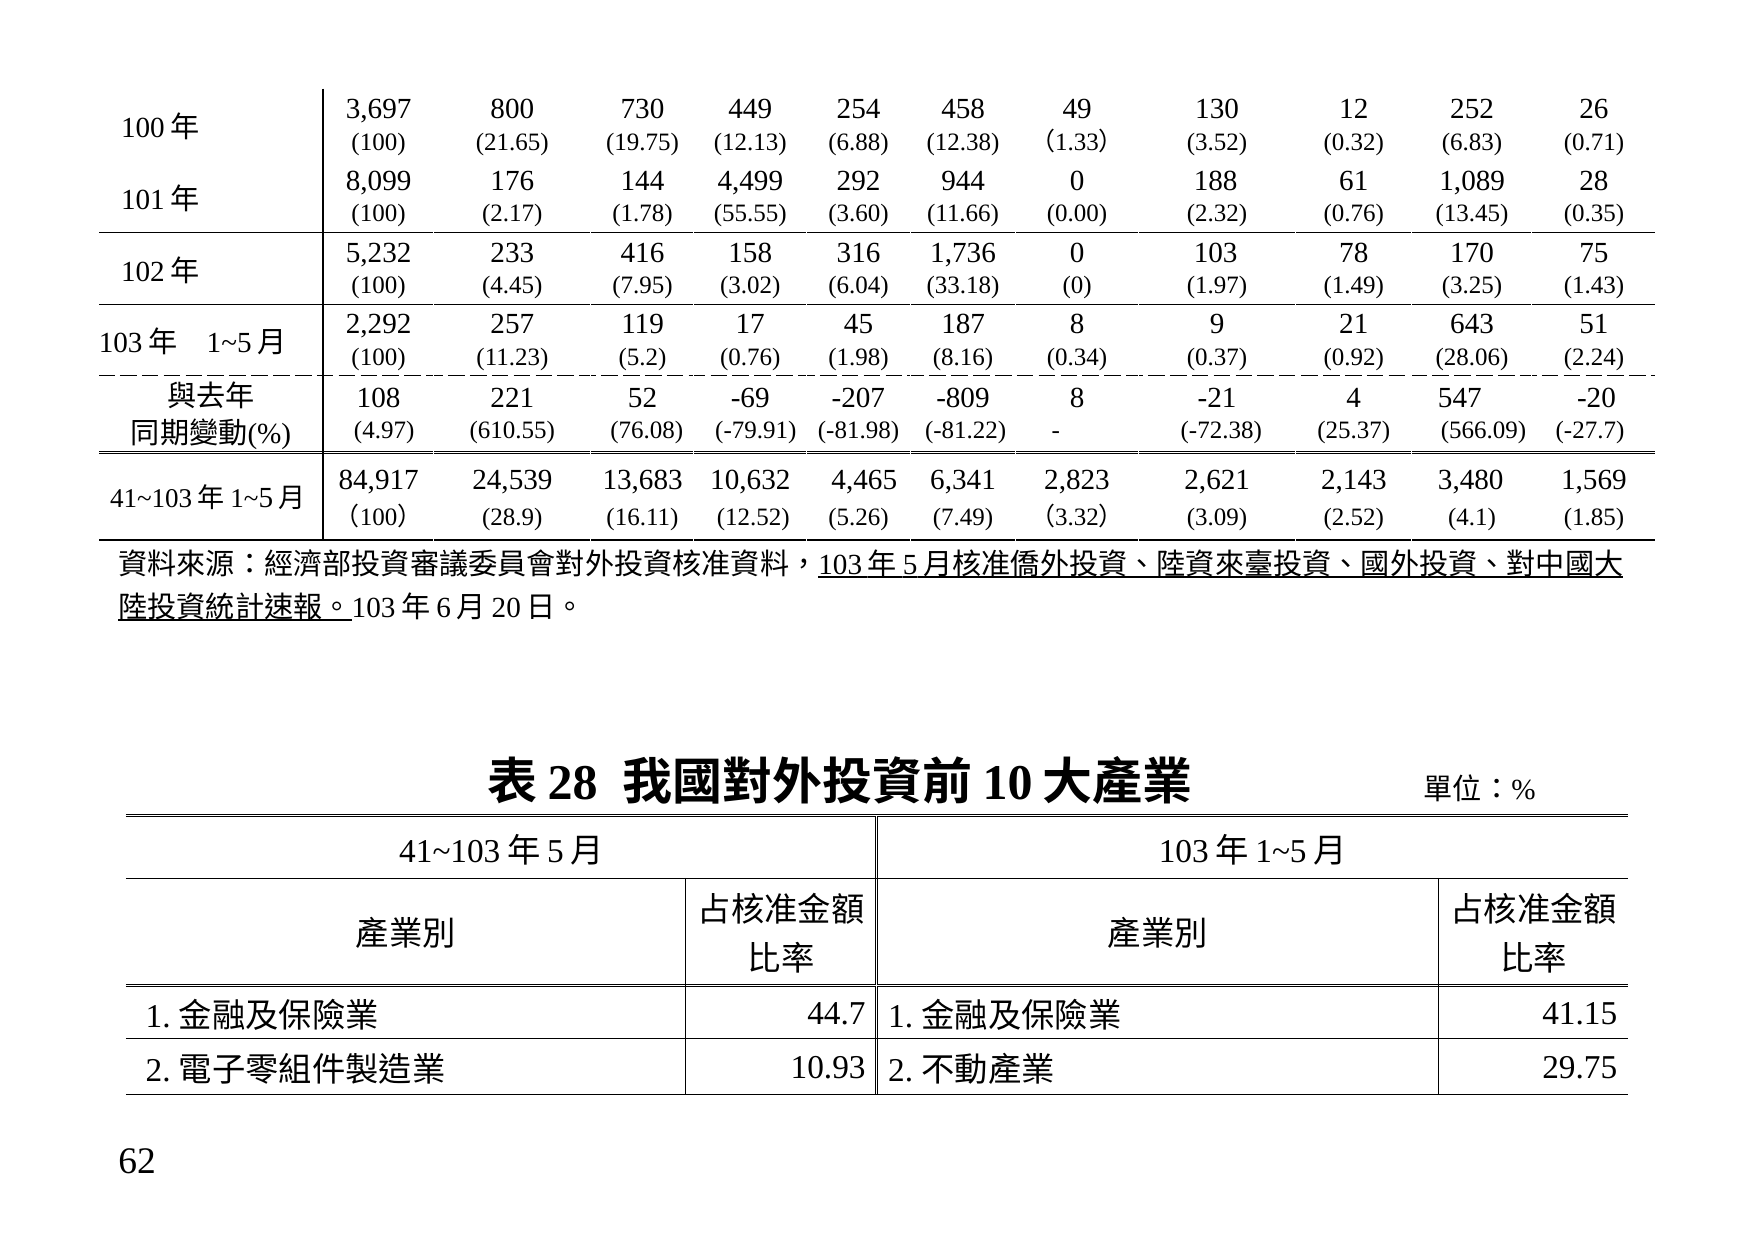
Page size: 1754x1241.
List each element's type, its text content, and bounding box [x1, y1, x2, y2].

table_cell 316 (6.04) [807, 233, 910, 303]
table_cell 1,089 (13.45) [1412, 161, 1531, 232]
table_cell 170 (3.25) [1412, 233, 1531, 303]
table_cell 2,292 (100) [324, 305, 433, 375]
table_cell 26 (0.71) [1532, 90, 1655, 160]
table_cell 52 (76.08) [591, 375, 693, 451]
table_cell 416 (7.95) [591, 233, 693, 303]
table_cell 產業別 [126, 879, 685, 984]
table_cell 101年 [99, 161, 322, 232]
text 表28 我國對外投資前10大產業 單位：% [118, 742, 1636, 814]
table_cell 158 (3.02) [694, 233, 806, 303]
table_cell 1. 金融及保險業 [126, 987, 685, 1038]
table_cell 與去年 同期變動(%) [99, 375, 322, 451]
table_cell 187 (8.16) [911, 305, 1015, 375]
table_cell 61 (0.76) [1296, 161, 1411, 232]
table_cell 188 (2.32) [1139, 161, 1295, 232]
table_cell 占核准金額比率 [686, 879, 875, 984]
table_cell 24,539 (28.9) [434, 454, 590, 539]
table_cell 4,465 (5.26) [807, 454, 910, 539]
table_cell 41~103年1~5月 [99, 454, 322, 539]
table_cell 2. 電子零組件製造業 [126, 1039, 685, 1093]
table_cell 45 (1.98) [807, 305, 910, 375]
table_header 103年1~5月 [878, 817, 1628, 878]
table_cell 2,143 (2.52) [1296, 454, 1411, 539]
table_cell 449 (12.13) [694, 90, 806, 160]
table_cell 257 (11.23) [434, 305, 590, 375]
table_cell 84,917 （100） [324, 454, 433, 539]
table_cell 233 (4.45) [434, 233, 590, 303]
table_cell 5,232 (100) [324, 233, 433, 303]
table_cell 2,621 (3.09) [1139, 454, 1295, 539]
table_cell 1. 金融及保險業 [878, 987, 1438, 1038]
table_cell 4 (25.37) [1296, 375, 1411, 451]
table_cell 44.7 [686, 987, 875, 1038]
table_cell 119 (5.2) [591, 305, 693, 375]
table_cell 10,632 (12.52) [694, 454, 806, 539]
table_cell 547 (566.09) [1412, 375, 1532, 451]
table_cell 產業別 [878, 879, 1438, 984]
table_cell 2. 不動產業 [878, 1039, 1438, 1093]
table_cell 103 (1.97) [1139, 233, 1295, 303]
table_cell 占核准金額比率 [1439, 879, 1628, 984]
table_cell 17 (0.76) [694, 305, 806, 375]
table_cell 21 (0.92) [1296, 305, 1411, 375]
table_cell 944 (11.66) [911, 161, 1015, 232]
table_cell -809 (-81.22) [911, 375, 1015, 451]
table_cell 8,099 (100) [324, 161, 433, 232]
table_cell 176 (2.17) [434, 161, 590, 232]
table_cell 41.15 [1439, 987, 1628, 1038]
table_cell 103年 1~5月 [99, 305, 322, 375]
table_cell 9 (0.37) [1139, 305, 1295, 375]
table_cell 292 (3.60) [807, 161, 910, 232]
text 資料來源：經濟部投資審議委員會對外投資核准資料，103年5月核准僑外投資、陸資來臺投資、國外投資、對中國大陸投資統計速報。103年6月20日。 [118, 541, 1636, 626]
table_cell 49 （1.33） [1016, 90, 1138, 160]
table_cell 12 (0.32) [1296, 90, 1411, 160]
table_cell 1,569 (1.85) [1532, 454, 1655, 539]
table_cell 458 (12.38) [911, 90, 1015, 160]
table_cell 3,480 (4.1) [1412, 454, 1532, 539]
table_cell 100年 [99, 90, 322, 160]
table_cell 1,736 (33.18) [911, 233, 1015, 303]
table_cell 252 (6.83) [1412, 90, 1531, 160]
table_cell 2,823 （3.32） [1016, 454, 1138, 539]
table_cell 51 (2.24) [1532, 305, 1655, 375]
table_cell 108 (4.97) [324, 375, 433, 451]
table_cell 8 - [1016, 375, 1138, 451]
table_cell -207 (-81.98) [807, 375, 910, 451]
table_header 41~103年5月 [126, 817, 875, 878]
table_cell 144 (1.78) [591, 161, 693, 232]
table_cell -21 (-72.38) [1139, 375, 1295, 451]
table_cell 78 (1.49) [1296, 233, 1411, 303]
table_cell 13,683 (16.11) [591, 454, 693, 539]
table_cell 4,499 (55.55) [694, 161, 806, 232]
table_cell 28 (0.35) [1532, 161, 1655, 232]
table_cell 0 (0.00) [1016, 161, 1138, 232]
table_cell 0 (0) [1016, 233, 1138, 303]
table_cell 130 (3.52) [1139, 90, 1295, 160]
table_cell 221 (610.55) [434, 375, 590, 451]
table_cell 8 (0.34) [1016, 305, 1138, 375]
table_cell 102年 [99, 233, 322, 303]
table_cell 254 (6.88) [807, 90, 910, 160]
table_cell 10.93 [686, 1039, 875, 1093]
table_cell -20 (-27.7) [1532, 375, 1655, 451]
table_cell 643 (28.06) [1412, 305, 1531, 375]
table_cell 730 (19.75) [591, 90, 693, 160]
table_cell 3,697 (100) [324, 90, 433, 160]
table_cell 29.75 [1439, 1039, 1628, 1093]
table_cell 800 (21.65) [434, 90, 590, 160]
table_cell -69 (-79.91) [694, 375, 806, 451]
table_cell 75 (1.43) [1532, 233, 1655, 303]
table_cell 6,341 (7.49) [911, 454, 1015, 539]
